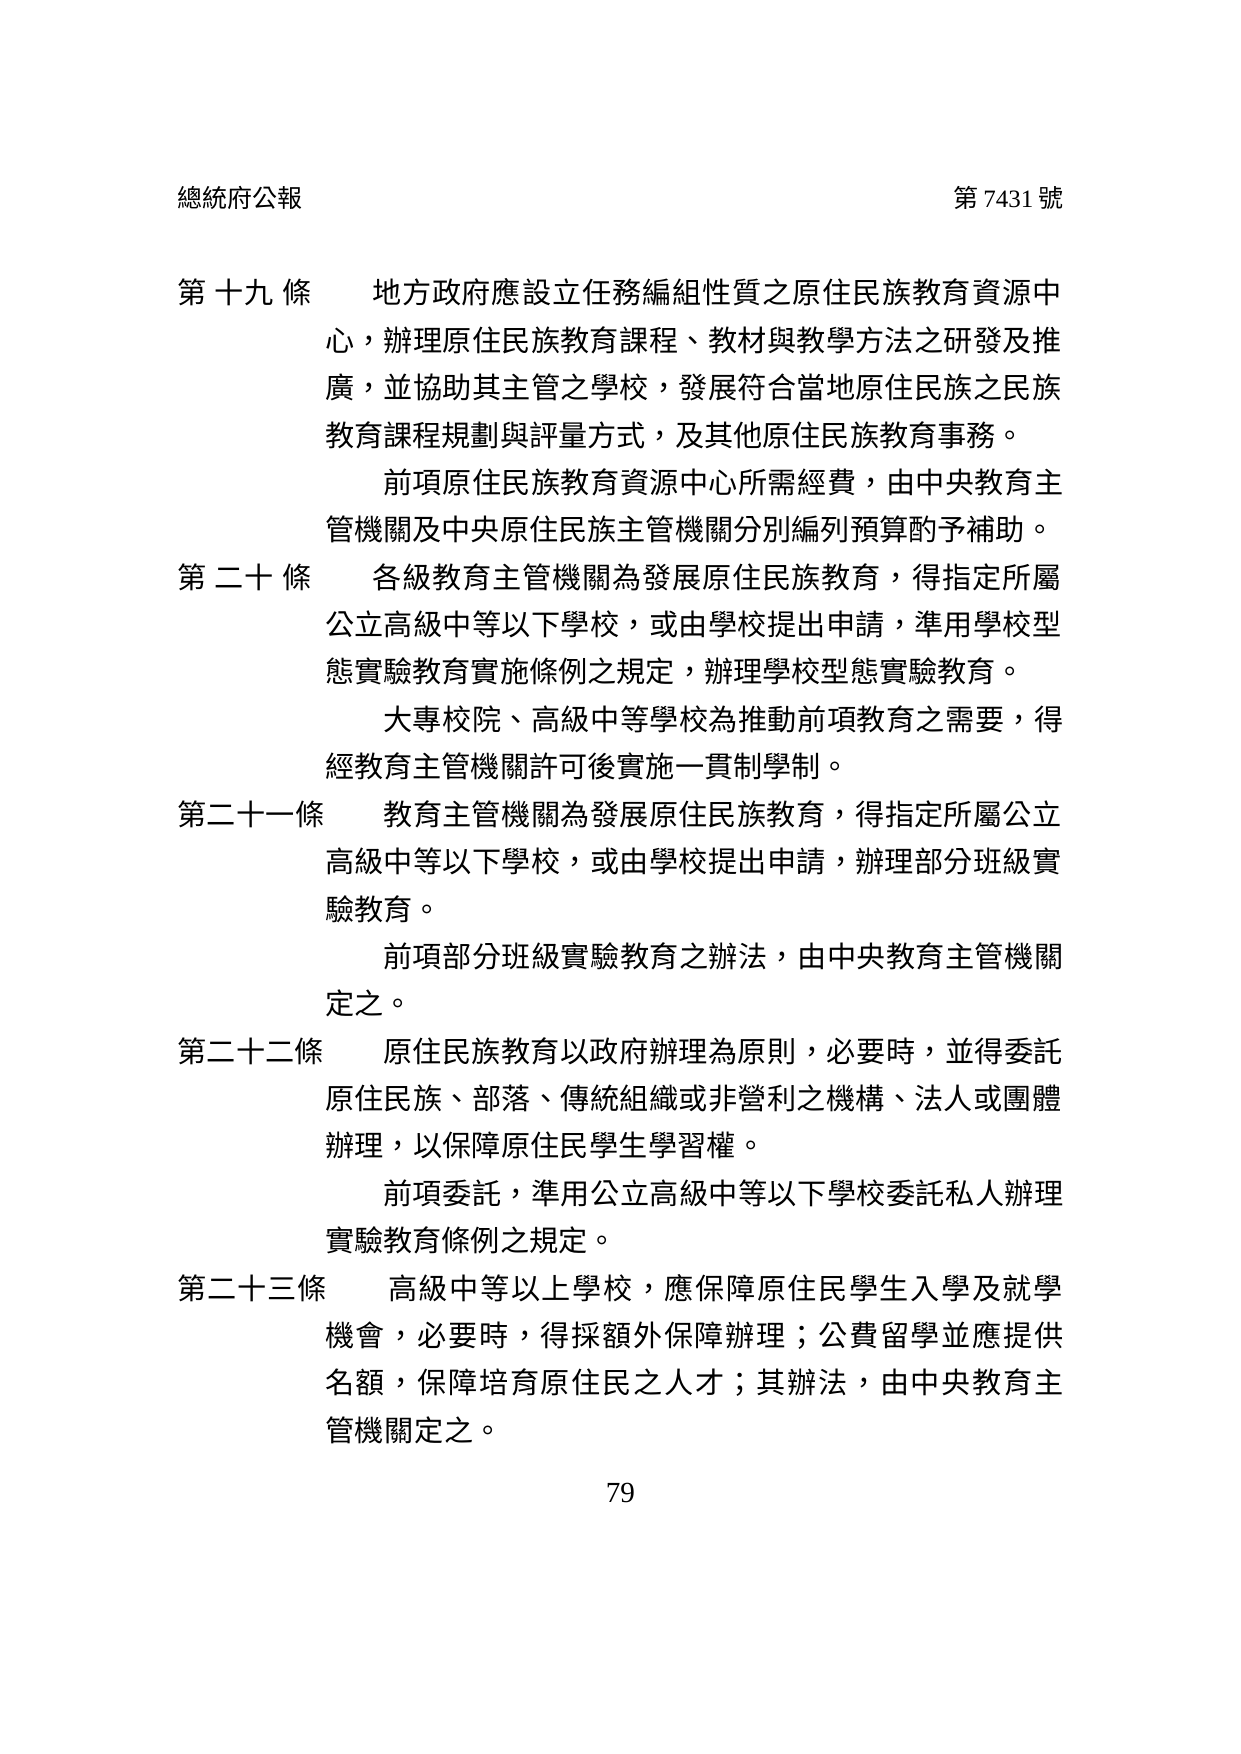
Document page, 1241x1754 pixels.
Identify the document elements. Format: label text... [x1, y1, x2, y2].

text 第二十二條 原住民族教育以政府辦理為原則，必要時，並得委託原住民族、部落、傳統組織或非營利之機構、法人或團體辦理，以保障原住民學生學習權。 [177, 1024, 1063, 1166]
text 第 二十 條 各級教育主管機關為發展原住民族教育，得指定所屬公立高級中等以下學校，或由學校提出申請，準用學校型態實驗教育實施條例之規定，辦理學校型態實驗教育。 [177, 550, 1063, 692]
text 前項原住民族教育資源中心所需經費，由中央教育主管機關及中央原住民族主管機關分別編列預算酌予補助。 [325, 455, 1063, 550]
text 大專校院、高級中等學校為推動前項教育之需要，得經教育主管機關許可後實施一貫制學制。 [325, 692, 1063, 787]
text 第二十一條 教育主管機關為發展原住民族教育，得指定所屬公立高級中等以下學校，或由學校提出申請，辦理部分班級實驗教育。 [177, 787, 1063, 929]
text 第二十三條 高級中等以上學校，應保障原住民學生入學及就學機會，必要時，得採額外保障辦理；公費留學並應提供名額，保障培育原住民之人才；其辦法，由中央教育主管機關定之。 [177, 1261, 1063, 1451]
text 第 十九 條 地方政府應設立任務編組性質之原住民族教育資源中心，辦理原住民族教育課程、教材與教學方法之研發及推廣，並協助其主管之學校，發展符合當地原住民族之民族教育課程規劃與評量方式，及其他原住民族教育事務。 [177, 266, 1063, 455]
text 前項部分班級實驗教育之辦法，由中央教育主管機關定之。 [325, 929, 1063, 1024]
text 前項委託，準用公立高級中等以下學校委託私人辦理實驗教育條例之規定。 [325, 1166, 1063, 1261]
